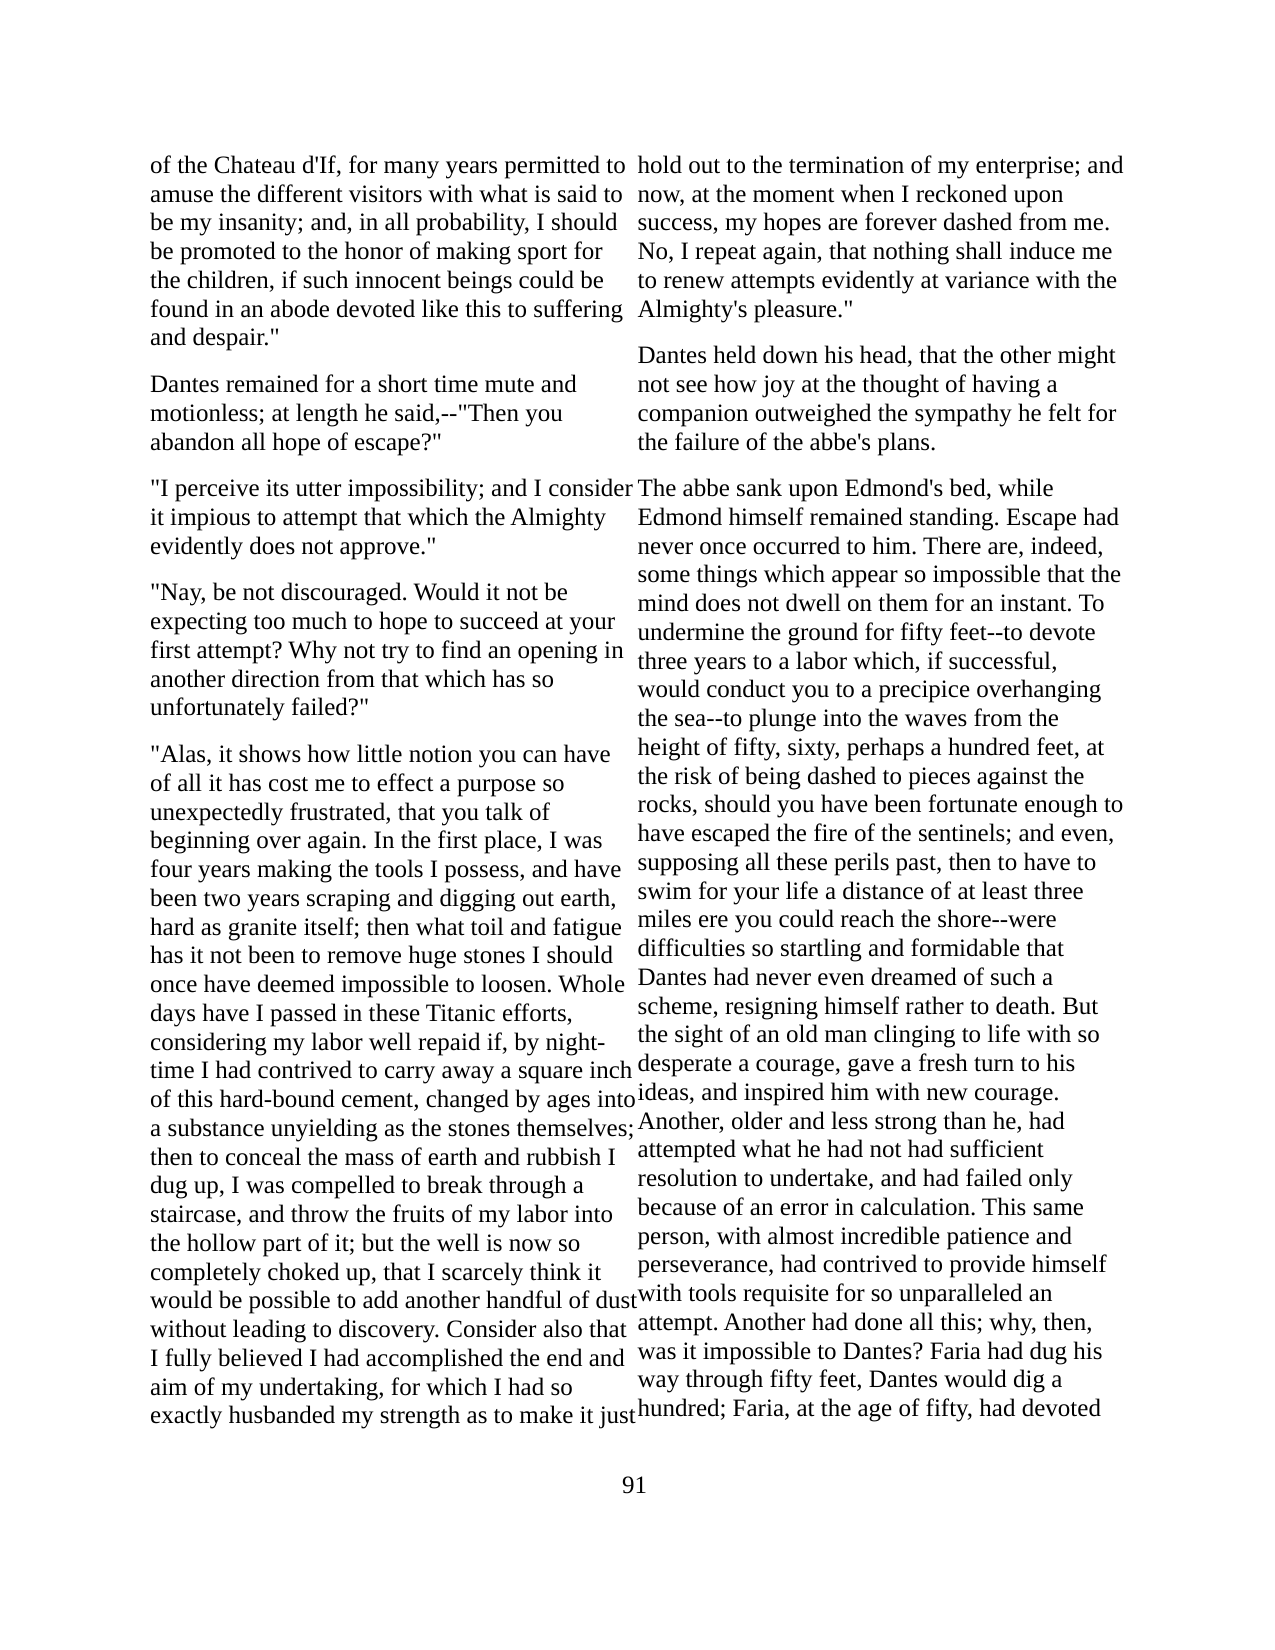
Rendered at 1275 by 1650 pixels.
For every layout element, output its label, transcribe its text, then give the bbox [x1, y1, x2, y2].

text "Alas, it shows how little notion you can have of all it has cost me to effect a purpose so unexpectedly frustrated, that you talk of beginning over again. In the first place, I was four years making the tools I possess, and have been two years scraping and digging out earth, hard as granite itself; then what toil and fatigue has it not been to remove huge stones I should once have deemed impossible to loosen. Whole days have I passed in these Titanic efforts, considering my labor well repaid if, by night-time I had contrived to carry away a square inch of this hard-bound cement, changed by ages into a substance unyielding as the stones themselves; then to conceal the mass of earth and rubbish I dug up, I was compelled to break through a staircase, and throw the fruits of my labor into the hollow part of it; but the well is now so completely choked up, that I scarcely think it would be possible to add another handful of dust without leading to discovery. Consider also that I fully believed I had accomplished the end and aim of my undertaking, for which I had so exactly husbanded my strength as to make it just [150, 739, 637, 1429]
text Dantes held down his head, that the other might not see how joy at the thought of having a companion outweighed the sympathy he felt for the failure of the abbe's plans. [637, 340, 1125, 455]
text The abbe sank upon Edmond's bed, while Edmond himself remained standing. Escape had never once occurred to him. There are, indeed, some things which appear so impossible that the mind does not dwell on them for an instant. To undermine the ground for fifty feet--to devote three years to a labor which, if successful, would conduct you to a precipice overhanging the sea--to plunge into the waves from the height of fifty, sixty, perhaps a hundred feet, at the risk of being dashed to pieces against the rocks, should you have been fortunate enough to have escaped the fire of the sentinels; and even, supposing all these perils past, then to have to swim for your life a distance of at least three miles ere you could reach the shore--were difficulties so startling and formidable that Dantes had never even dreamed of such a scheme, resigning himself rather to death. But the sight of an old man clinging to life with so desperate a courage, gave a fresh turn to his ideas, and inspired him with new courage. Another, older and less strong than he, had attempted what he had not had sufficient resolution to undertake, and had failed only because of an error in calculation. This same person, with almost incredible patience and perseverance, had contrived to provide himself with tools requisite for so unparalleled an attempt. Another had done all this; why, then, was it impossible to Dantes? Faria had dug his way through fifty feet, Dantes would dig a hundred; Faria, at the age of fifty, had devoted [637, 473, 1125, 1422]
text hold out to the termination of my enterprise; and now, at the moment when I reckoned upon success, my hopes are forever dashed from me. No, I repeat again, that nothing shall induce me to renew attempts evidently at variance with the Almighty's pleasure." [637, 150, 1125, 322]
text "I perceive its utter impossibility; and I consider it impious to attempt that which the Almighty evidently does not approve." [150, 473, 637, 559]
text Dantes remained for a short time mute and motionless; at length he said,--"Then you abandon all hope of escape?" [150, 369, 637, 455]
text of the Chateau d'If, for many years permitted to amuse the different visitors with what is said to be my insanity; and, in all probability, I should be promoted to the honor of making sport for the children, if such innocent beings could be found in an abode devoted like this to suffering and despair." [150, 150, 637, 351]
text "Nay, be not discouraged. Would it not be expecting too much to hope to succeed at your first attempt? Why not try to find an opening in another direction from that which has so unfortunately failed?" [150, 577, 637, 721]
